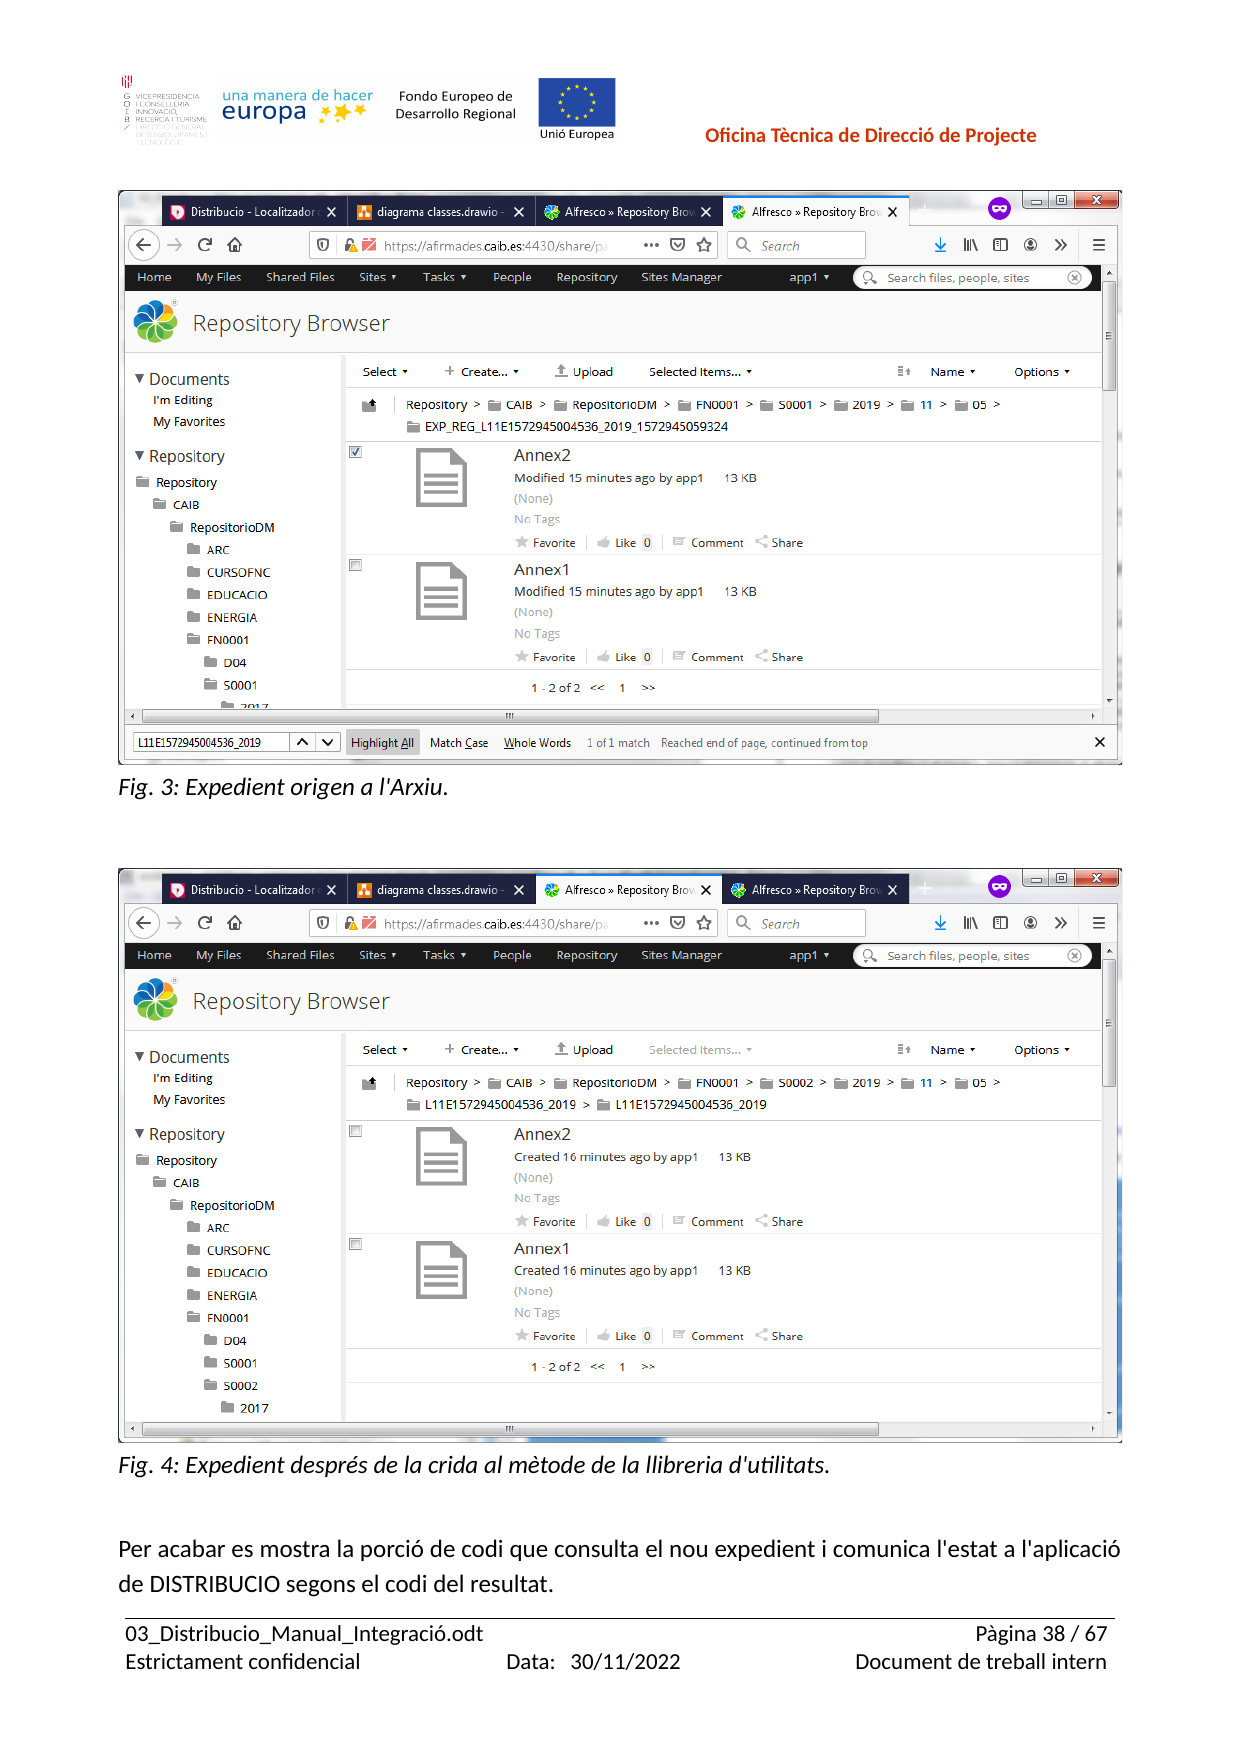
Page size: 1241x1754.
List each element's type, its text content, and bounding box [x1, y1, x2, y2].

picture [118, 190, 1123, 765]
text Fig. 3: Expedient origen a l'Arxiu. [118, 765, 1122, 802]
picture [118, 868, 1123, 1443]
text Fig. 4: Expedient després de la crida al mètode de la llibreria d'utilitats. [118, 1443, 1122, 1479]
picture [219, 73, 621, 147]
text Per acabar es mostra la porció de codi que consulta el nou expedient i comunica l'estat a l'aplicació de DISTRIBUCIO segons el codi del resultat. [118, 1533, 1122, 1599]
picture [118, 73, 213, 147]
